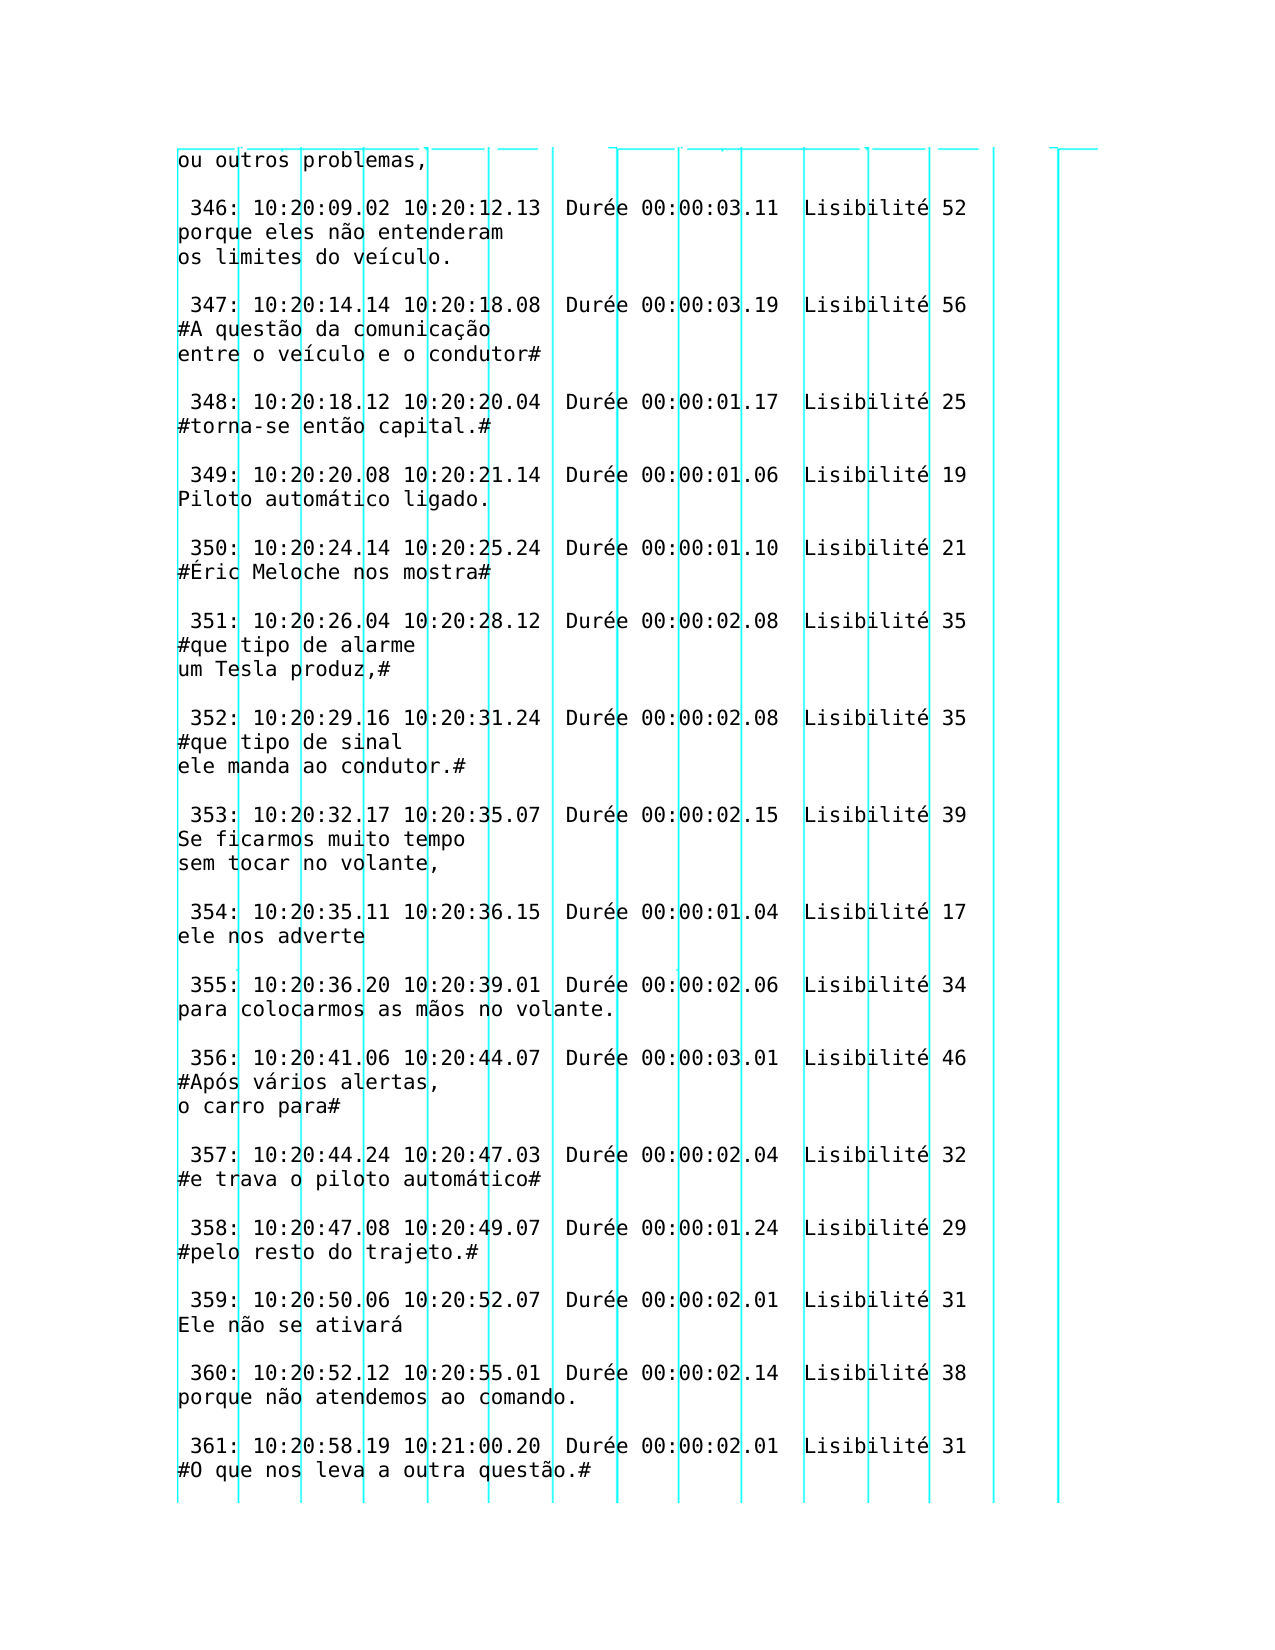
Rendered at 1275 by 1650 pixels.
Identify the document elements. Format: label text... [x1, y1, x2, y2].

picture [177, 1264, 1098, 1288]
picture [177, 172, 1098, 196]
text 361: 10:20:58.19 10:21:00.20 Durée 00:00:02.01 Lisibilité 31 [177, 1434, 1098, 1458]
picture [177, 584, 1098, 609]
picture [177, 512, 1098, 536]
text #Éric Meloche nos mostra# [177, 560, 1098, 584]
text #que tipo de alarme [177, 633, 1098, 657]
text 347: 10:20:14.14 10:20:18.08 Durée 00:00:03.19 Lisibilité 56 [177, 293, 1098, 317]
text 352: 10:20:29.16 10:20:31.24 Durée 00:00:02.08 Lisibilité 35 [177, 706, 1098, 730]
picture [177, 779, 1098, 803]
text porque não atendemos ao comando. [177, 1385, 1098, 1410]
picture [177, 269, 1098, 293]
text 360: 10:20:52.12 10:20:55.01 Durée 00:00:02.14 Lisibilité 38 [177, 1361, 1098, 1385]
text 349: 10:20:20.08 10:20:21.14 Durée 00:00:01.06 Lisibilité 19 [177, 463, 1098, 487]
text #Após vários alertas, [177, 1070, 1098, 1094]
text sem tocar no volante, [177, 851, 1098, 876]
picture [177, 1118, 1098, 1143]
text ele manda ao condutor.# [177, 754, 1098, 779]
text o carro para# [177, 1094, 1098, 1118]
text Se ficarmos muito tempo [177, 827, 1098, 851]
text 348: 10:20:18.12 10:20:20.04 Durée 00:00:01.17 Lisibilité 25 [177, 390, 1098, 414]
text #que tipo de sinal [177, 730, 1098, 754]
text #A questão da comunicação [177, 317, 1098, 342]
text ou outros problemas, [177, 148, 1098, 172]
text 359: 10:20:50.06 10:20:52.07 Durée 00:00:02.01 Lisibilité 31 [177, 1288, 1098, 1313]
picture [177, 1482, 1098, 1503]
text #e trava o piloto automático# [177, 1167, 1098, 1191]
text 353: 10:20:32.17 10:20:35.07 Durée 00:00:02.15 Lisibilité 39 [177, 803, 1098, 827]
picture [177, 1410, 1098, 1434]
text 351: 10:20:26.04 10:20:28.12 Durée 00:00:02.08 Lisibilité 35 [177, 609, 1098, 633]
picture [177, 1337, 1098, 1361]
text entre o veículo e o condutor# [177, 342, 1098, 366]
text 358: 10:20:47.08 10:20:49.07 Durée 00:00:01.24 Lisibilité 29 [177, 1216, 1098, 1240]
picture [177, 948, 1098, 973]
picture [177, 876, 1098, 900]
text 357: 10:20:44.24 10:20:47.03 Durée 00:00:02.04 Lisibilité 32 [177, 1143, 1098, 1167]
text 350: 10:20:24.14 10:20:25.24 Durée 00:00:01.10 Lisibilité 21 [177, 536, 1098, 560]
picture [177, 1021, 1098, 1046]
picture [177, 366, 1098, 390]
text um Tesla produz,# [177, 657, 1098, 682]
picture [177, 439, 1098, 463]
text para colocarmos as mãos no volante. [177, 997, 1098, 1021]
text 356: 10:20:41.06 10:20:44.07 Durée 00:00:03.01 Lisibilité 46 [177, 1046, 1098, 1070]
text ele nos adverte [177, 924, 1098, 948]
text 355: 10:20:36.20 10:20:39.01 Durée 00:00:02.06 Lisibilité 34 [177, 973, 1098, 997]
text Piloto automático ligado. [177, 487, 1098, 512]
picture [177, 1191, 1098, 1216]
text #pelo resto do trajeto.# [177, 1240, 1098, 1264]
text #torna-se então capital.# [177, 414, 1098, 439]
text 354: 10:20:35.11 10:20:36.15 Durée 00:00:01.04 Lisibilité 17 [177, 900, 1098, 924]
text 346: 10:20:09.02 10:20:12.13 Durée 00:00:03.11 Lisibilité 52 [177, 196, 1098, 220]
text #O que nos leva a outra questão.# [177, 1458, 1098, 1482]
picture [177, 682, 1098, 706]
text porque eles não entenderam [177, 220, 1098, 245]
text os limites do veículo. [177, 245, 1098, 269]
text Ele não se ativará [177, 1313, 1098, 1337]
